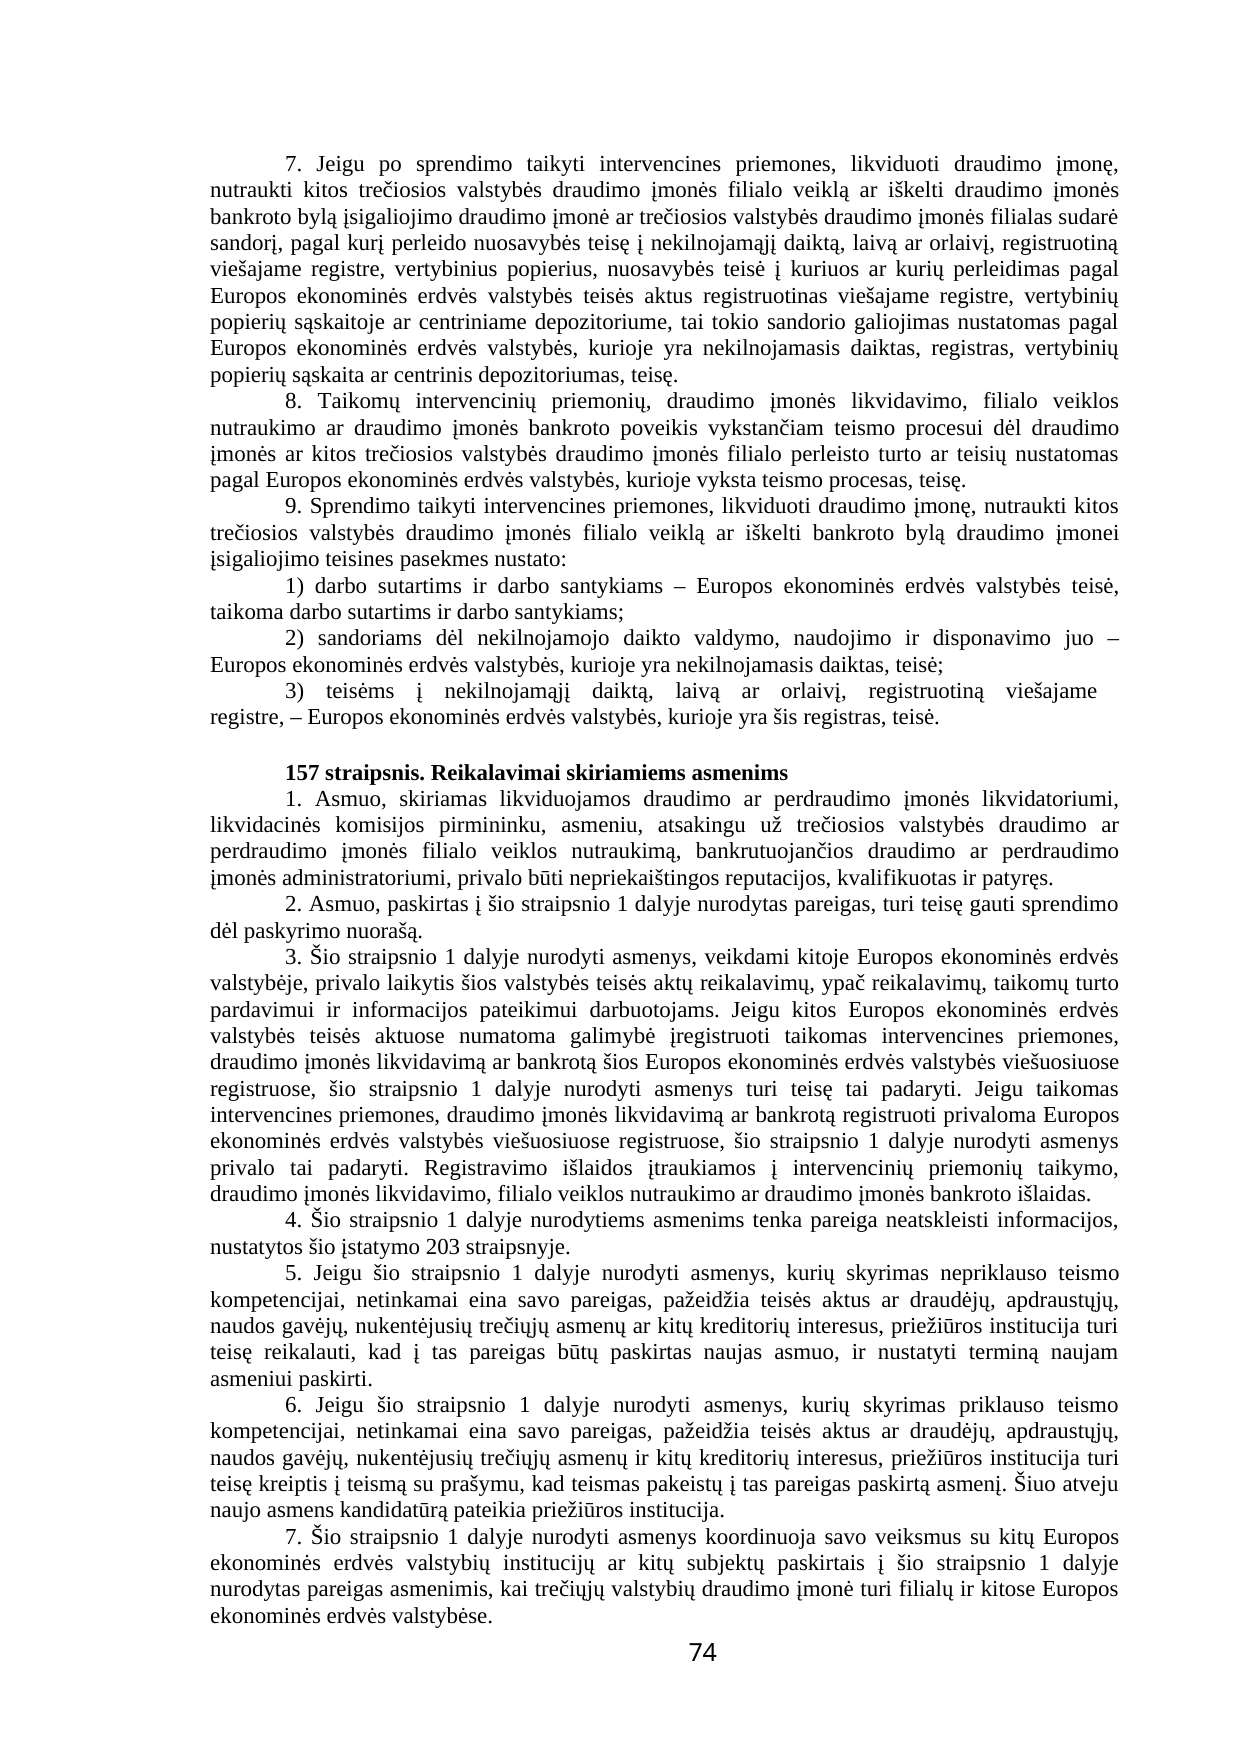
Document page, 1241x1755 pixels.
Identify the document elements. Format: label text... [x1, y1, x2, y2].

text 2. Asmuo, paskirtas į šio straipsnio 1 dalyje nurodytas pareigas, turi teisę gauti sprendimo dėl paskyrimo nuorašą. [210, 890, 1120, 943]
text 1. Asmuo, skiriamas likviduojamos draudimo ar perdraudimo įmonės likvidatoriumi, likvidacinės komisijos pirmininku, asmeniu, atsakingu už trečiosios valstybės draudimo ar perdraudimo įmonės filialo veiklos nutraukimą, bankrutuojančios draudimo ar perdraudimo įmonės administratoriumi, privalo būti nepriekaištingos reputacijos, kvalifikuotas ir patyręs. [210, 785, 1120, 890]
text 3. Šio straipsnio 1 dalyje nurodyti asmenys, veikdami kitoje Europos ekonominės erdvės valstybėje, privalo laikytis šios valstybės teisės aktų reikalavimų, ypač reikalavimų, taikomų turto pardavimui ir informacijos pateikimui darbuotojams. Jeigu kitos Europos ekonominės erdvės valstybės teisės aktuose numatoma galimybė įregistruoti taikomas intervencines priemones, draudimo įmonės likvidavimą ar bankrotą šios Europos ekonominės erdvės valstybės viešuosiuose registruose, šio straipsnio 1 dalyje nurodyti asmenys turi teisę tai padaryti. Jeigu taikomas intervencines priemones, draudimo įmonės likvidavimą ar bankrotą registruoti privaloma Europos ekonominės erdvės valstybės viešuosiuose registruose, šio straipsnio 1 dalyje nurodyti asmenys privalo tai padaryti. Registravimo išlaidos įtraukiamos į intervencinių priemonių taikymo, draudimo įmonės likvidavimo, filialo veiklos nutraukimo ar draudimo įmonės bankroto išlaidas. [210, 943, 1120, 1207]
text 4. Šio straipsnio 1 dalyje nurodytiems asmenims tenka pareiga neatskleisti informacijos, nustatytos šio įstatymo 203 straipsnyje. [210, 1207, 1120, 1259]
text 5. Jeigu šio straipsnio 1 dalyje nurodyti asmenys, kurių skyrimas nepriklauso teismo kompetencijai, netinkamai eina savo pareigas, pažeidžia teisės aktus ar draudėjų, apdraustųjų, naudos gavėjų, nukentėjusių trečiųjų asmenų ar kitų kreditorių interesus, priežiūros institucija turi teisę reikalauti, kad į tas pareigas būtų paskirtas naujas asmuo, ir nustatyti terminą naujam asmeniui paskirti. [210, 1259, 1120, 1391]
text 7. Jeigu po sprendimo taikyti intervencines priemones, likviduoti draudimo įmonę, nutraukti kitos trečiosios valstybės draudimo įmonės filialo veiklą ar iškelti draudimo įmonės bankroto bylą įsigaliojimo draudimo įmonė ar trečiosios valstybės draudimo įmonės filialas sudarė sandorį, pagal kurį perleido nuosavybės teisę į nekilnojamąjį daiktą, laivą ar orlaivį, registruotiną viešajame registre, vertybinius popierius, nuosavybės teisė į kuriuos ar kurių perleidimas pagal Europos ekonominės erdvės valstybės teisės aktus registruotinas viešajame registre, vertybinių popierių sąskaitoje ar centriniame depozitoriume, tai tokio sandorio galiojimas nustatomas pagal Europos ekonominės erdvės valstybės, kurioje yra nekilnojamasis daiktas, registras, vertybinių popierių sąskaita ar centrinis depozitoriumas, teisę. [210, 150, 1120, 387]
text 6. Jeigu šio straipsnio 1 dalyje nurodyti asmenys, kurių skyrimas priklauso teismo kompetencijai, netinkamai eina savo pareigas, pažeidžia teisės aktus ar draudėjų, apdraustųjų, naudos gavėjų, nukentėjusių trečiųjų asmenų ir kitų kreditorių interesus, priežiūros institucija turi teisę kreiptis į teismą su prašymu, kad teismas pakeistų į tas pareigas paskirtą asmenį. Šiuo atveju naujo asmens kandidatūrą pateikia priežiūros institucija. [210, 1391, 1120, 1523]
text 1) darbo sutartims ir darbo santykiams – Europos ekonominės erdvės valstybės teisė, taikoma darbo sutartims ir darbo santykiams; [210, 572, 1120, 624]
text 3) teisėms į nekilnojamąjį daiktą, laivą ar orlaivį, registruotiną viešajame registre, – Europos ekonominės erdvės valstybės, kurioje yra šis registras, teisė. [210, 677, 1120, 730]
text 7. Šio straipsnio 1 dalyje nurodyti asmenys koordinuoja savo veiksmus su kitų Europos ekonominės erdvės valstybių institucijų ar kitų subjektų paskirtais į šio straipsnio 1 dalyje nurodytas pareigas asmenimis, kai trečiųjų valstybių draudimo įmonė turi filialų ir kitose Europos ekonominės erdvės valstybėse. [210, 1523, 1120, 1628]
text 8. Taikomų intervencinių priemonių, draudimo įmonės likvidavimo, filialo veiklos nutraukimo ar draudimo įmonės bankroto poveikis vykstančiam teismo procesui dėl draudimo įmonės ar kitos trečiosios valstybės draudimo įmonės filialo perleisto turto ar teisių nustatomas pagal Europos ekonominės erdvės valstybės, kurioje vyksta teismo procesas, teisę. [210, 387, 1120, 493]
text 2) sandoriams dėl nekilnojamojo daikto valdymo, naudojimo ir disponavimo juo – Europos ekonominės erdvės valstybės, kurioje yra nekilnojamasis daiktas, teisė; [210, 624, 1120, 677]
text 9. Sprendimo taikyti intervencines priemones, likviduoti draudimo įmonę, nutraukti kitos trečiosios valstybės draudimo įmonės filialo veiklą ar iškelti bankroto bylą draudimo įmonei įsigaliojimo teisines pasekmes nustato: [210, 493, 1120, 572]
text 157 straipsnis. Reikalavimai skiriamiems asmenims [210, 758, 1120, 785]
